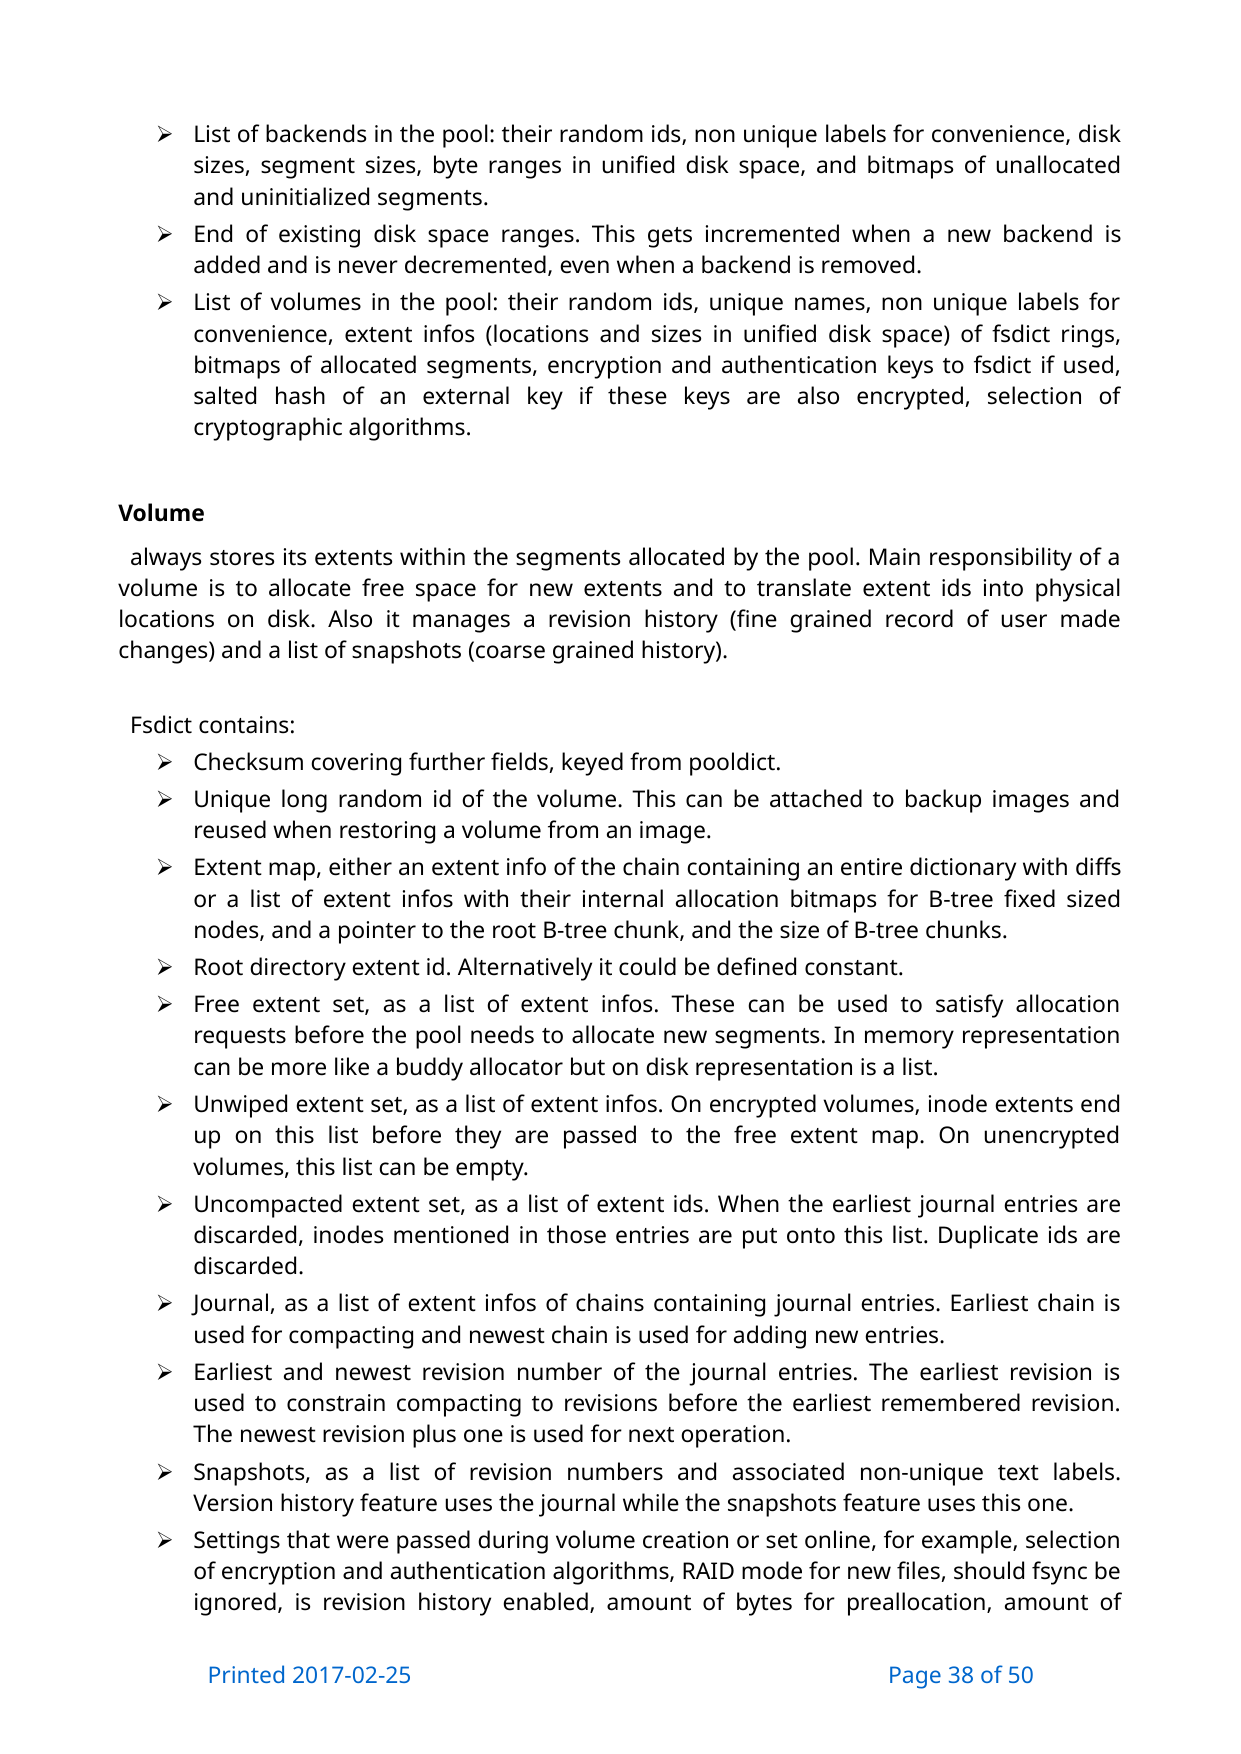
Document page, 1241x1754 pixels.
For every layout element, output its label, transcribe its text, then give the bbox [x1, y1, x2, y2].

list List of volumes in the pool: their random ids, unique names, non unique labels for convenience, extent infos (locations and sizes in unified disk space) of fsdict rings, bitmaps of allocated segments, encryption and authentication keys to fsdict if used, salted hash of an external key if these keys are also encrypted, selection of cryptographic algorithms. [156, 286, 1122, 442]
list Journal, as a list of extent infos of chains containing journal entries. Earliest chain is used for compacting and newest chain is used for adding new entries. [156, 1287, 1122, 1350]
list Settings that were passed during volume creation or set online, for example, selection of encryption and authentication algorithms, RAID mode for new files, should fsync be ignored, is revision history enabled, amount of bytes for preallocation, amount of [156, 1524, 1122, 1618]
list Extent map, either an extent info of the chain containing an entire dictionary with diffs or a list of extent infos with their internal allocation bitmaps for B-tree fixed sized nodes, and a pointer to the root B-tree chunk, and the size of B-tree chunks. [156, 851, 1122, 945]
text always stores its extents within the segments allocated by the pool. Main responsibility of a volume is to allocate free space for new extents and to translate extent ids into physical locations on disk. Also it manages a revision history (fine grained record of user made changes) and a list of snapshots (coarse grained history). [118, 540, 1122, 665]
subtitle Volume [118, 497, 1122, 529]
list Uncompacted extent set, as a list of extent ids. When the earliest journal entries are discarded, inodes mentioned in those entries are put onto this list. Duplicate ids are discarded. [156, 1188, 1122, 1281]
list Checksum covering further fields, keyed from pooldict. [156, 746, 1122, 777]
list Root directory extent id. Alternatively it could be defined constant. [156, 951, 1122, 982]
list Snapshots, as a list of revision numbers and associated non-unique text labels. Version history feature uses the journal while the snapshots feature uses this one. [156, 1455, 1122, 1518]
list Earliest and newest revision number of the journal entries. The earliest revision is used to constrain compacting to revisions before the earliest remembered revision. The newest revision plus one is used for next operation. [156, 1356, 1122, 1449]
list List of backends in the pool: their random ids, non unique labels for convenience, disk sizes, segment sizes, byte ranges in unified disk space, and bitmaps of unallocated and uninitialized segments. [156, 118, 1122, 212]
list End of existing disk space ranges. This gets incremented when a new backend is added and is never decremented, even when a backend is removed. [156, 218, 1122, 280]
text Fsdict contains: [118, 708, 1122, 740]
list Free extent set, as a list of extent infos. These can be used to satisfy allocation requests before the pool needs to allocate new segments. In memory representation can be more like a buddy allocator but on disk representation is a list. [156, 988, 1122, 1082]
list Unwiped extent set, as a list of extent infos. On encrypted volumes, inode extents end up on this list before they are passed to the free extent map. On unencrypted volumes, this list can be empty. [156, 1088, 1122, 1182]
list Unique long random id of the volume. This can be attached to backup images and reused when restoring a volume from an image. [156, 783, 1122, 845]
